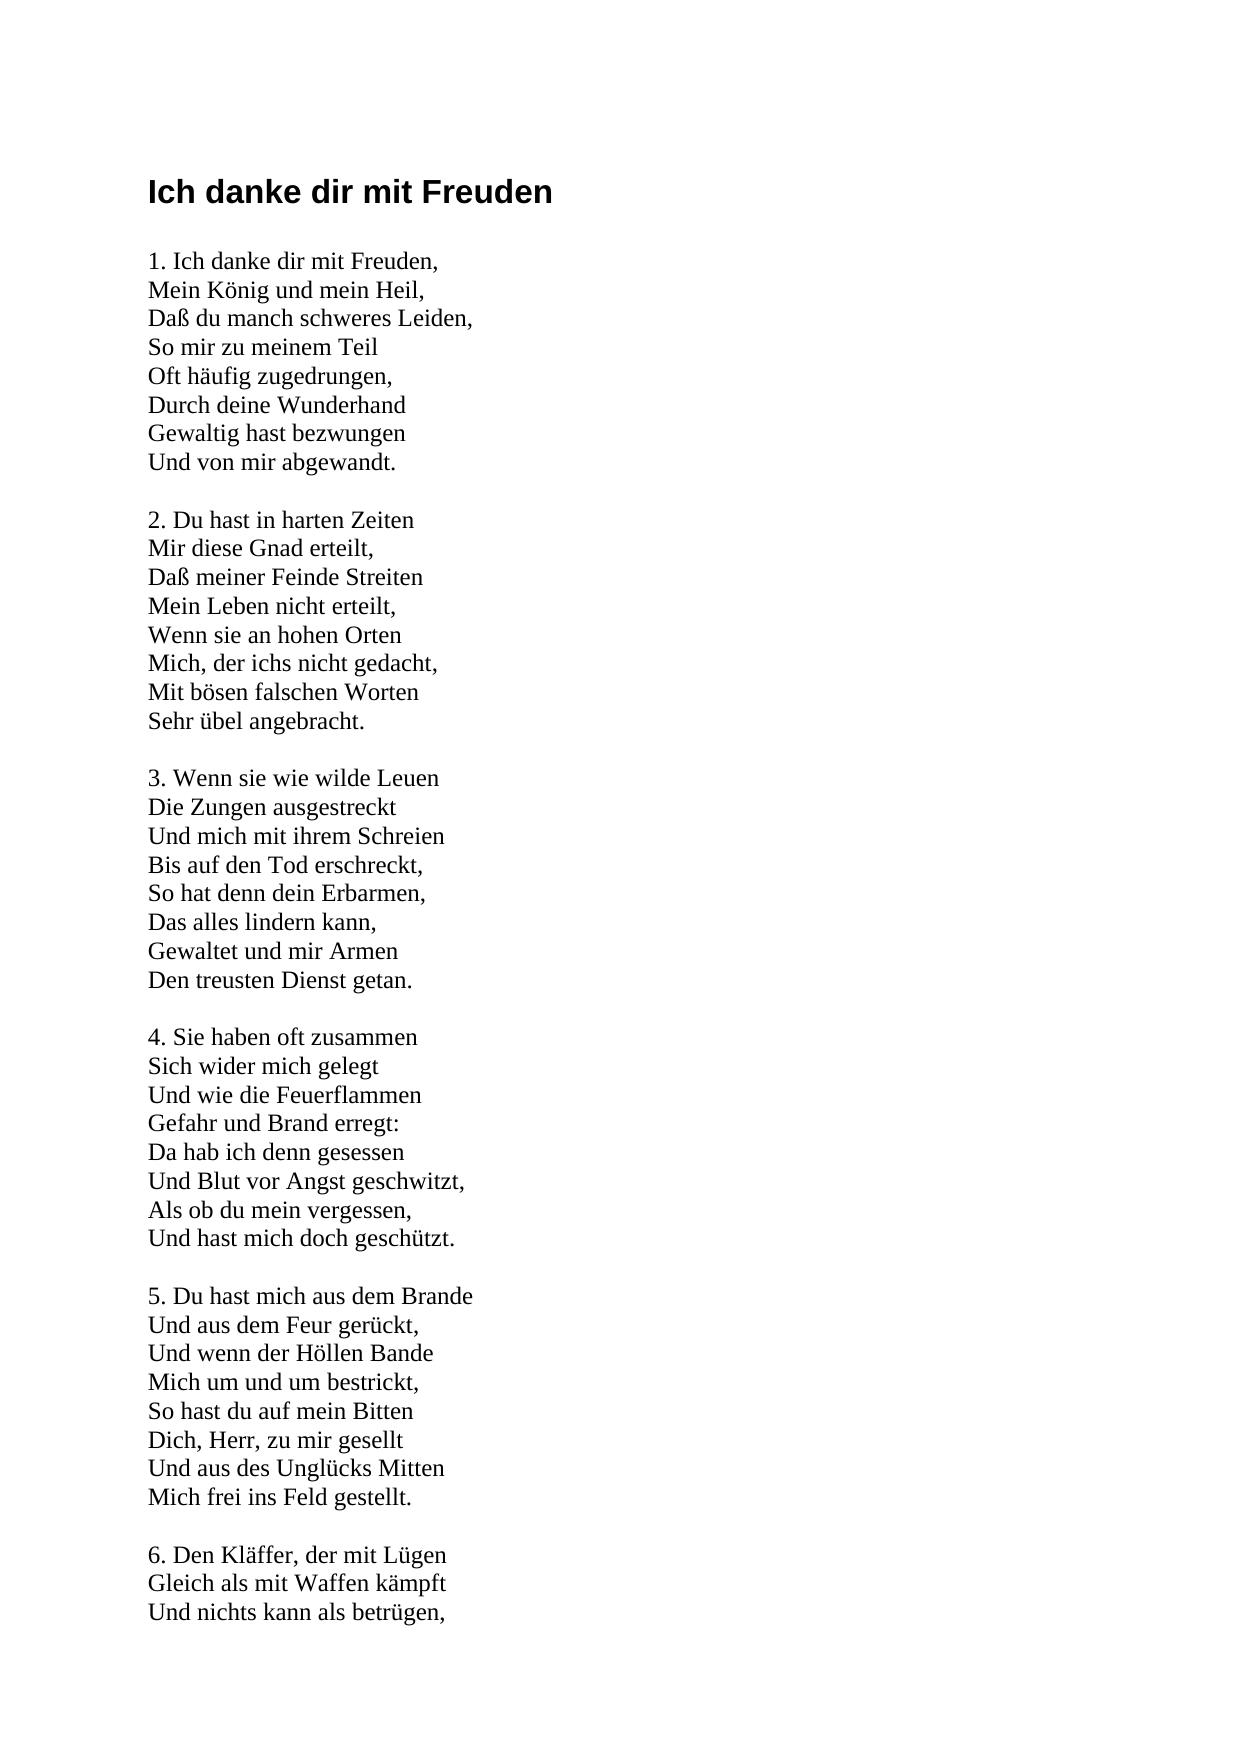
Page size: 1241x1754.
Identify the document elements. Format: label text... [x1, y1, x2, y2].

text Gewaltet und mir Armen [148, 936, 1093, 965]
text Und nichts kann als betrügen, [148, 1597, 1093, 1626]
text Da hab ich denn gesessen [148, 1137, 1093, 1166]
text Mit bösen falschen Worten [148, 677, 1093, 706]
text Die Zungen ausgestreckt [148, 792, 1093, 821]
text Mein König und mein Heil, [148, 275, 1093, 303]
text So mir zu meinem Teil [148, 332, 1093, 361]
text Daß meiner Feinde Streiten [148, 562, 1093, 591]
text Und aus des Unglücks Mitten [148, 1453, 1093, 1482]
text Und aus dem Feur gerückt, [148, 1310, 1093, 1338]
text Und wenn der Höllen Bande [148, 1338, 1093, 1367]
text So hat denn dein Erbarmen, [148, 878, 1093, 907]
text Und wie die Feuerflammen [148, 1080, 1093, 1108]
text 5. Du hast mich aus dem Brande [148, 1281, 1093, 1310]
subtitle Ich danke dir mit Freuden [148, 173, 1093, 211]
text Und mich mit ihrem Schreien [148, 821, 1093, 850]
text 3. Wenn sie wie wilde Leuen [148, 763, 1093, 792]
text Wenn sie an hohen Orten [148, 620, 1093, 648]
text 4. Sie haben oft zusammen [148, 1022, 1093, 1051]
text Sehr übel angebracht. [148, 706, 1093, 735]
text Durch deine Wunderhand [148, 390, 1093, 418]
text 6. Den Kläffer, der mit Lügen [148, 1540, 1093, 1568]
text Mir diese Gnad erteilt, [148, 533, 1093, 562]
text Als ob du mein vergessen, [148, 1195, 1093, 1223]
text 1. Ich danke dir mit Freuden, [148, 246, 1093, 275]
text Den treusten Dienst getan. [148, 965, 1093, 993]
text Sich wider mich gelegt [148, 1051, 1093, 1080]
text Oft häufig zugedrungen, [148, 361, 1093, 390]
text Gewaltig hast bezwungen [148, 418, 1093, 447]
text Mich frei ins Feld gestellt. [148, 1482, 1093, 1511]
text Mich um und um bestrickt, [148, 1367, 1093, 1396]
text Das alles lindern kann, [148, 907, 1093, 936]
text Dich, Herr, zu mir gesellt [148, 1425, 1093, 1453]
text So hast du auf mein Bitten [148, 1396, 1093, 1425]
text Daß du manch schweres Leiden, [148, 303, 1093, 332]
text Und hast mich doch geschützt. [148, 1223, 1093, 1252]
text Mich, der ichs nicht gedacht, [148, 648, 1093, 677]
text Und von mir abgewandt. [148, 447, 1093, 476]
text Und Blut vor Angst geschwitzt, [148, 1166, 1093, 1195]
text Bis auf den Tod erschreckt, [148, 850, 1093, 878]
text Gleich als mit Waffen kämpft [148, 1568, 1093, 1597]
text Mein Leben nicht erteilt, [148, 591, 1093, 620]
text 2. Du hast in harten Zeiten [148, 505, 1093, 533]
text Gefahr und Brand erregt: [148, 1108, 1093, 1137]
